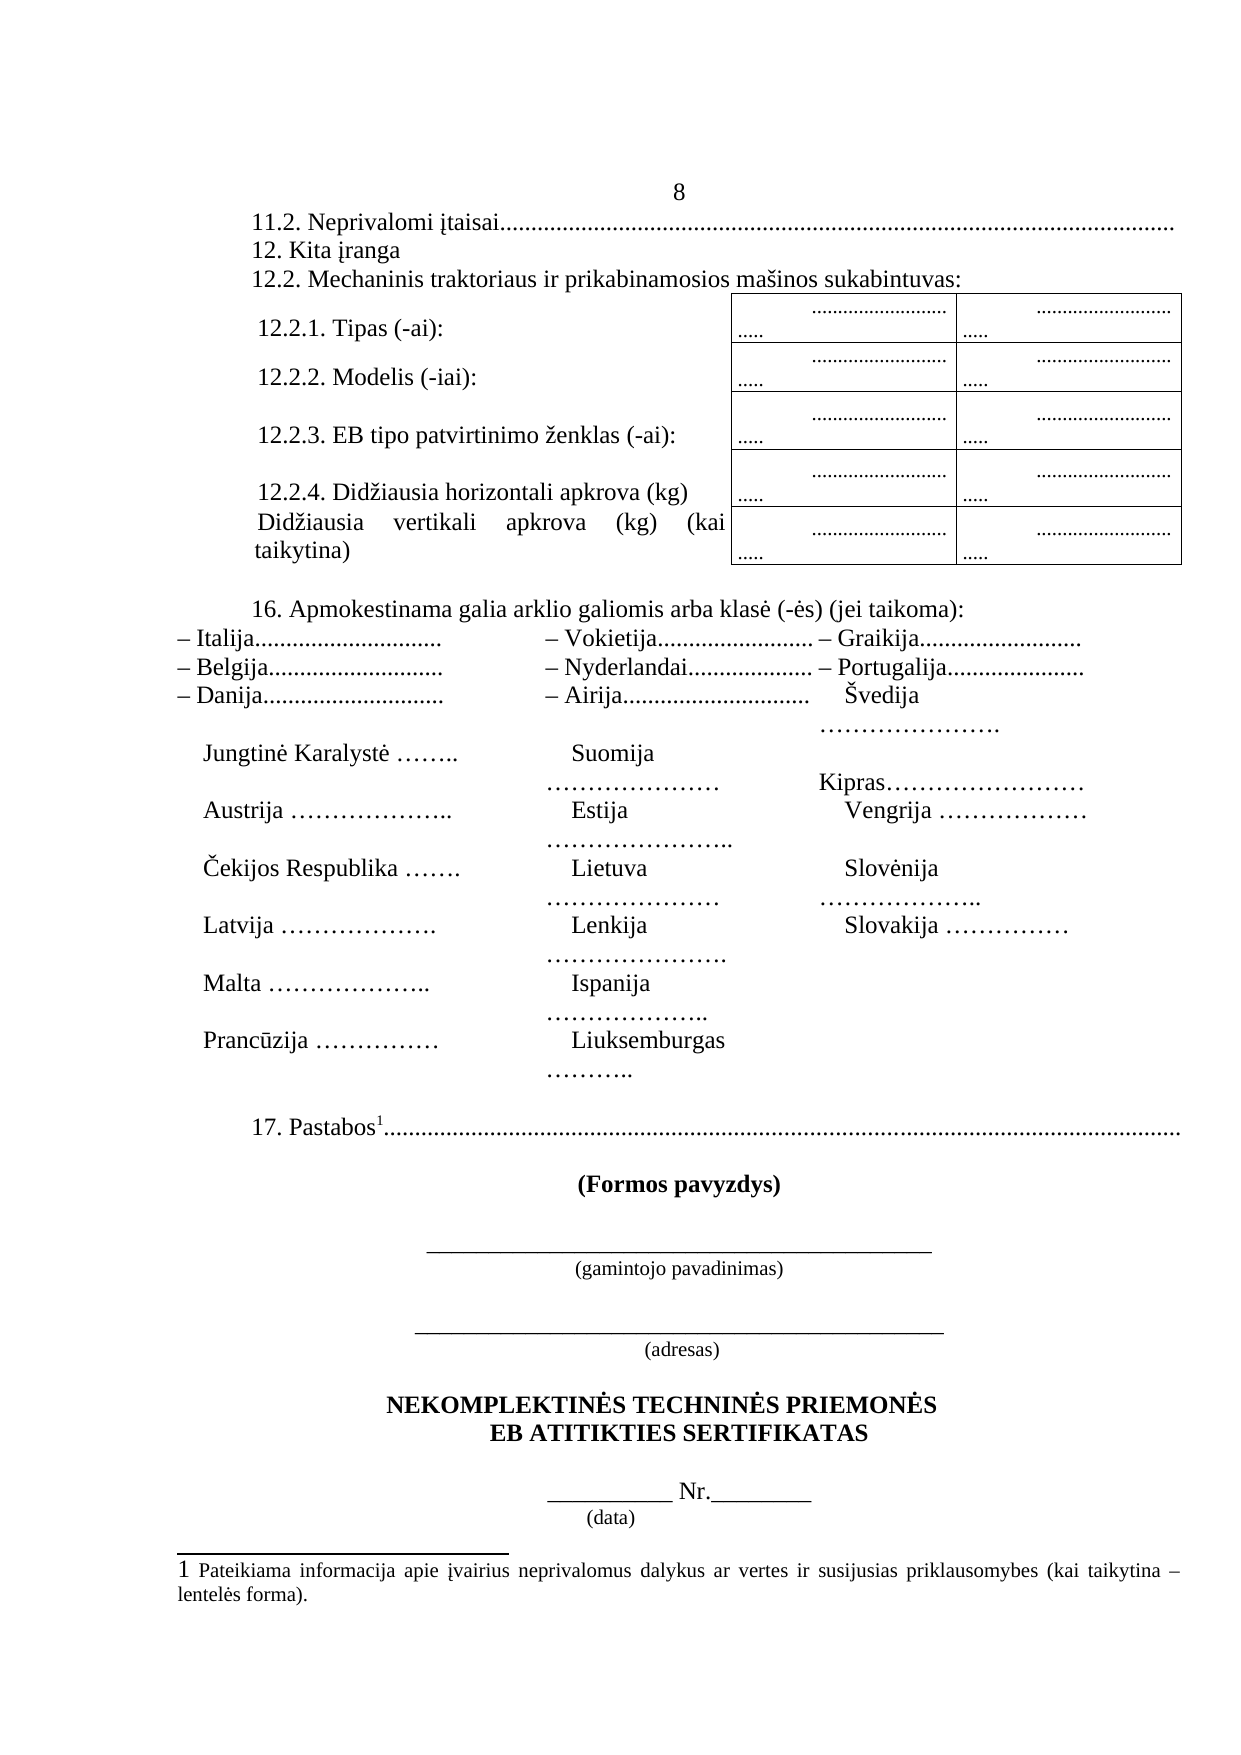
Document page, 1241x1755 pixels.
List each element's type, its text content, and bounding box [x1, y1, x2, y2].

table_cell ............................... [732, 450, 956, 506]
text (data) [177, 1505, 1181, 1529]
table_cell 12.2.2. Modelis (-iai): [177, 342, 731, 391]
table_cell ............................... [957, 392, 1181, 448]
table_cell  Kipras…………………… [819, 738, 1092, 795]
table_cell  Lenkija …………………. [545, 910, 818, 968]
table_cell [1151, 680, 1181, 738]
table_cell [1092, 795, 1121, 853]
table_cell  Lietuva ………………… [545, 853, 818, 910]
table_cell [1092, 1025, 1121, 1083]
table_cell  Austrija ……………….. [177, 795, 545, 853]
table_header ............................... [957, 294, 1181, 342]
table_cell – Belgija............................ [177, 652, 545, 680]
table_cell  Čekijos Respublika ……. [177, 853, 545, 910]
table_cell  Jungtinė Karalystė …….. [177, 738, 545, 795]
text 12. Kita įranga [177, 235, 1181, 264]
table_cell [1121, 795, 1151, 853]
table_cell ............................... [732, 392, 956, 448]
table_cell 12.2.4. Didžiausia horizontali apkrova (kg) [177, 449, 731, 506]
table_cell [1092, 738, 1121, 795]
table_cell [1151, 853, 1181, 910]
table_cell [819, 1025, 1092, 1083]
text 17. Pastabos ............................................. [177, 1112, 1181, 1140]
text 16. Apmokestinama galia arklio galiomis arba klasė (-ės) (jei taikoma): [177, 594, 1181, 623]
table_cell [1121, 1025, 1151, 1083]
table_header [1121, 623, 1151, 652]
table_cell [1151, 652, 1181, 680]
table_cell [1151, 968, 1181, 1025]
table_cell [1151, 910, 1181, 968]
table_cell  Slovakija …………… [819, 910, 1092, 968]
table_cell [819, 968, 1092, 1025]
table_header – Vokietija......................... [545, 623, 818, 652]
table_header ............................... [732, 294, 956, 342]
table_header [1151, 623, 1181, 652]
table_cell [1121, 968, 1151, 1025]
table_cell  Slovėnija ……………….. [819, 853, 1092, 910]
text 12.2. Mechaninis traktoriaus ir prikabinamosios mašinos sukabintuvas: [177, 264, 1181, 293]
table_cell  Ispanija ……………….. [545, 968, 818, 1025]
table_cell [1151, 1025, 1181, 1083]
text (adresas) [177, 1337, 1181, 1361]
table_header [1092, 623, 1121, 652]
table_cell ............................... [732, 343, 956, 391]
table_cell ............................... [957, 343, 1181, 391]
text EB atitikties sertifikatas [177, 1418, 1181, 1447]
table_cell – Danija............................. [177, 680, 545, 738]
text (gamintojo pavadinimas) [177, 1255, 1181, 1279]
table_cell [1121, 853, 1151, 910]
table_cell [1121, 738, 1151, 795]
table_cell – Portugalija...................... [819, 652, 1092, 680]
table_header – Graikija.......................... [819, 623, 1092, 652]
table_cell  Prancūzija …………… [177, 1025, 545, 1083]
table_cell  Švedija …………………. [819, 680, 1092, 738]
table_cell [1092, 853, 1121, 910]
table_cell ............................... [957, 450, 1181, 506]
text Nekomplektinės TECHNINės PRIEMONĖS [312, 1390, 1181, 1418]
table_cell [1121, 910, 1151, 968]
table_cell – Airija.............................. [545, 680, 818, 738]
table_cell  Estija ………………….. [545, 795, 818, 853]
table_cell [1092, 652, 1121, 680]
table_cell [1121, 652, 1151, 680]
text 11.2. Neprivalomi įtaisai .......... [177, 207, 1181, 235]
table_header 12.2.1. Tipas (-ai): [177, 293, 731, 342]
table_cell  Liuksemburgas ……….. [545, 1025, 818, 1083]
table_cell [1092, 680, 1121, 738]
table_cell – Nyderlandai.................... [545, 652, 818, 680]
table_cell [1121, 680, 1151, 738]
table_cell  Vengrija ……………… [819, 795, 1092, 853]
table_cell Didžiausia vertikali apkrova (kg) (kai taikytina) [177, 506, 731, 564]
table_cell  Malta ……………….. [177, 968, 545, 1025]
table_cell [1151, 795, 1181, 853]
text Pateikiama informacija apie įvairius neprivalomus dalykus ar vertes ir susijusias priklausomybes (kai taikytina – lentelės forma). [177, 1554, 1181, 1606]
table_cell  Suomija ………………… [545, 738, 818, 795]
text (Formos pavyzdys) [177, 1169, 1181, 1198]
table_header – Italija.............................. [177, 623, 545, 652]
table_cell [1092, 968, 1121, 1025]
table_cell ............................... [957, 507, 1181, 564]
table_cell ............................... [732, 507, 956, 564]
table_cell [1151, 738, 1181, 795]
text __________ Nr.________ [177, 1476, 1181, 1505]
table_cell [1092, 910, 1121, 968]
table_cell  Latvija ………………. [177, 910, 545, 968]
table_cell 12.2.3. EB tipo patvirtinimo ženklas (-ai): [177, 391, 731, 448]
